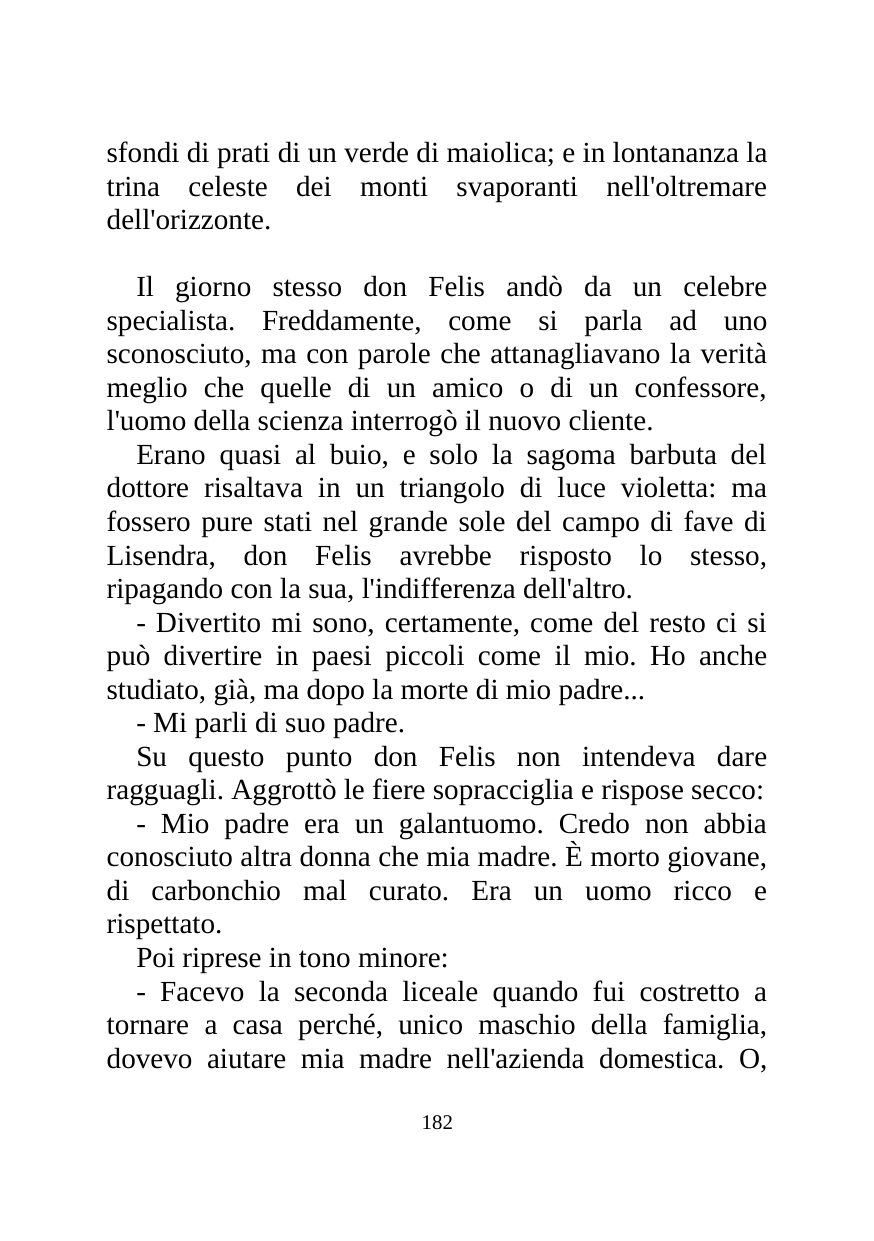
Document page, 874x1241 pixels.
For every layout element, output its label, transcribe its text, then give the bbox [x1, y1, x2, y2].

text Su questo punto don Felis non intendeva dare ragguagli. Aggrottò le fiere sopracciglia e rispose secco: [106, 739, 768, 806]
text Erano quasi al buio, e solo la sagoma barbuta del dottore risaltava in un triangolo di luce violetta: ma fossero pure stati nel grande sole del campo di fave di Lisendra, don Felis avrebbe risposto lo stesso, ripagando con la sua, l'indifferenza dell'altro. [106, 437, 768, 605]
text sfondi di prati di un verde di maiolica; e in lontananza la trina celeste dei monti svaporanti nell'oltremare dell'orizzonte. [106, 135, 768, 236]
text - Mio padre era un galantuomo. Credo non abbia conosciuto altra donna che mia madre. È morto giovane, di carbonchio mal curato. Era un uomo ricco e rispettato. [106, 806, 768, 940]
text - Mi parli di suo padre. [106, 705, 768, 739]
text - Divertito mi sono, certamente, come del resto ci si può divertire in paesi piccoli come il mio. Ho anche studiato, già, ma dopo la morte di mio padre... [106, 605, 768, 705]
text Il giorno stesso don Felis andò da un celebre specialista. Freddamente, come si parla ad uno sconosciuto, ma con parole che attanagliavano la verità meglio che quelle di un amico o di un confessore, l'uomo della scienza interrogò il nuovo cliente. [106, 269, 768, 437]
text Poi riprese in tono minore: [106, 940, 768, 974]
text - Facevo la seconda liceale quando fui costretto a tornare a casa perché, unico maschio della famiglia, dovevo aiutare mia madre nell'azienda domestica. O, [106, 974, 768, 1074]
